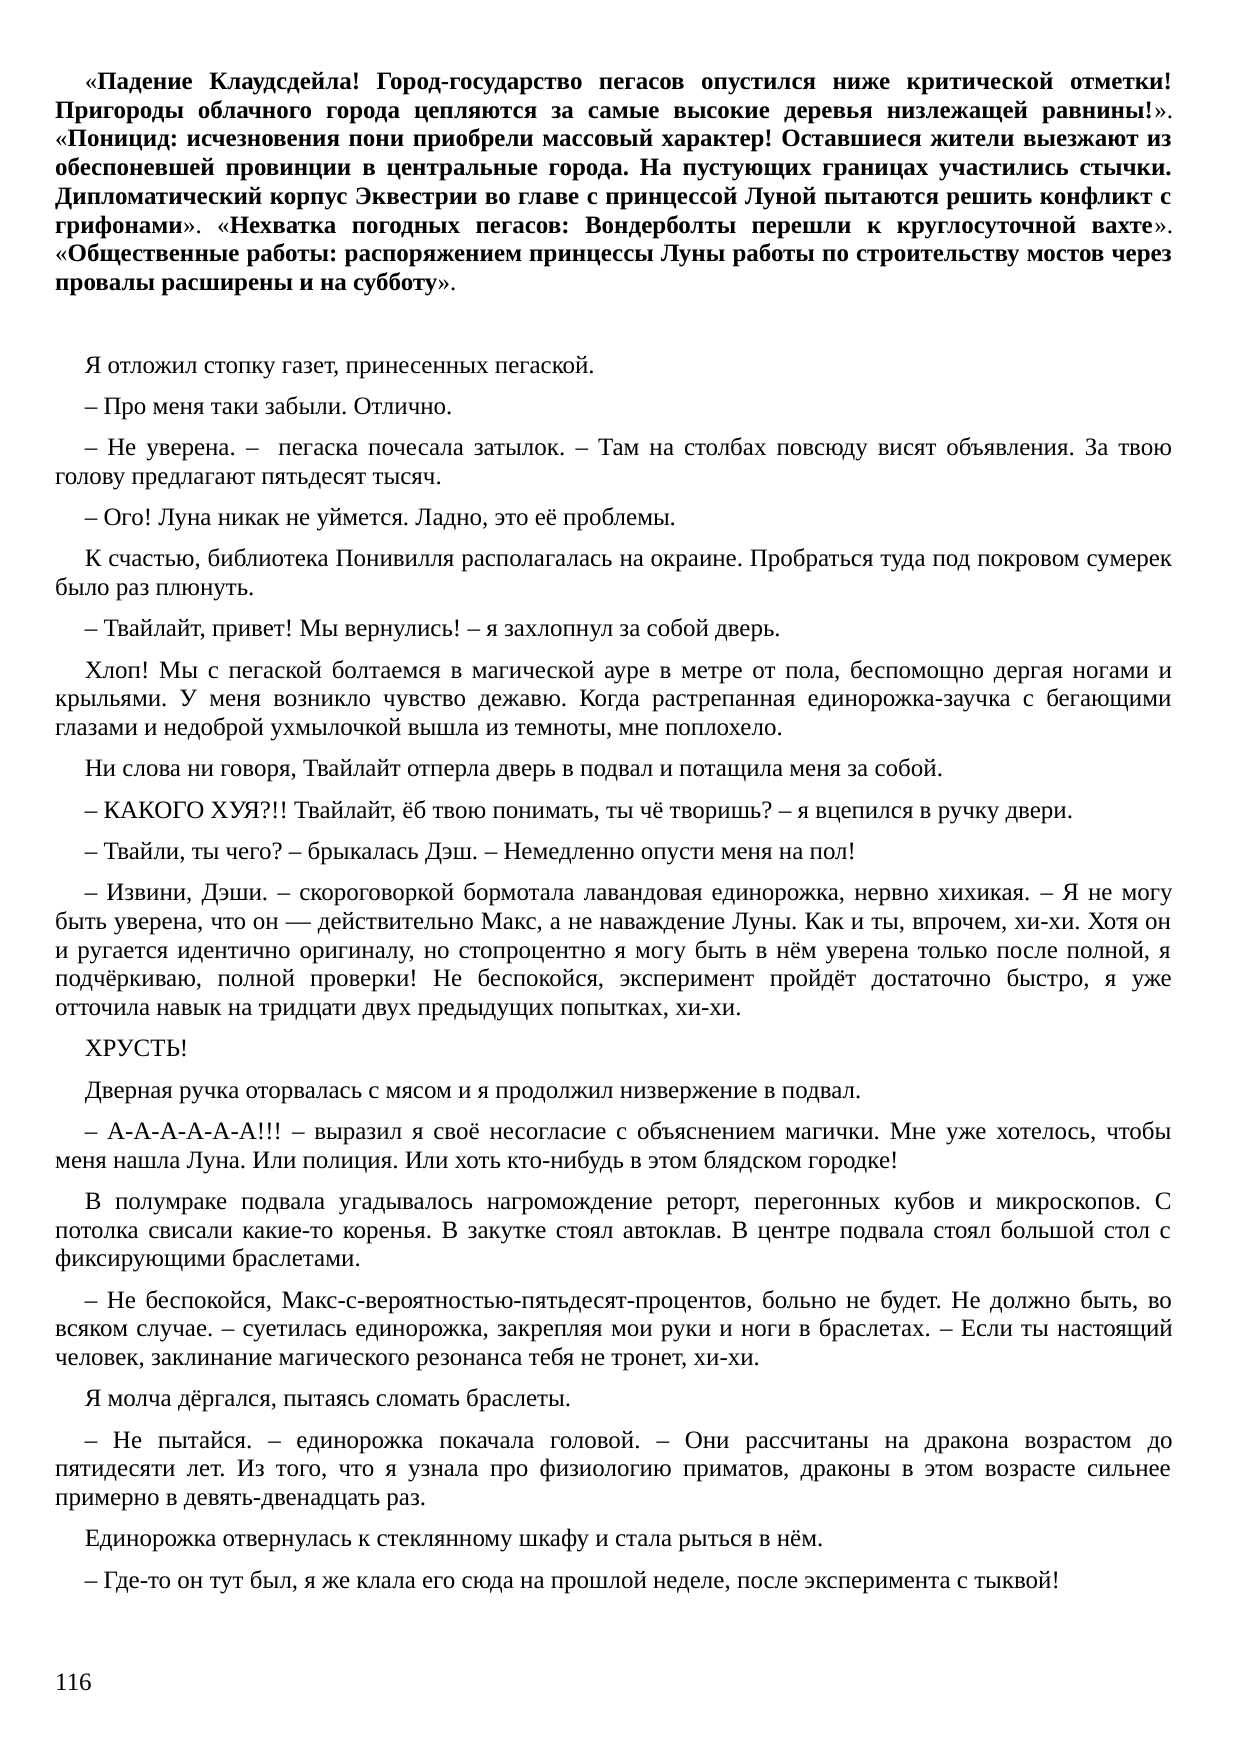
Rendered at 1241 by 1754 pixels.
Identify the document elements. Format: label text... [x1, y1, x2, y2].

text – КАКОГО ХУЯ?!! Твайлайт, ёб твою понимать, ты чё творишь? – я вцепился в ручку двери. [55, 795, 1173, 823]
text – Ого! Луна никак не уймется. Ладно, это её проблемы. [55, 502, 1173, 531]
text – Не пытайся. – единорожка покачала головой. – Они рассчитаны на дракона возрастом до пятидесяти лет. Из того, что я узнала про физиологию приматов, драконы в этом возрасте сильнее примерно в девять-двенадцать раз. [55, 1425, 1173, 1511]
text ХРУСТЬ! [55, 1033, 1173, 1062]
text – Где-то он тут был, я же клала его сюда на прошлой неделе, после эксперимента с тыквой! [55, 1565, 1173, 1593]
text К счастью, библиотека Понивилля располагалась на окраине. Пробраться туда под покровом сумерек было раз плюнуть. [55, 543, 1173, 601]
text Хлоп! Мы с пегаской болтаемся в магической ауре в метре от пола, беспомощно дергая ногами и крыльями. У меня возникло чувство дежавю. Когда растрепанная единорожка-заучка с бегающими глазами и недоброй ухмылочкой вышла из темноты, мне поплохело. [55, 655, 1173, 741]
text – А-А-А-А-А-А!!! – выразил я своё несогласие с объяснением магички. Мне уже хотелось, чтобы меня нашла Луна. Или полиция. Или хоть кто-нибудь в этом блядском городке! [55, 1116, 1173, 1173]
text В полумраке подвала угадывалось нагромождение реторт, перегонных кубов и микроскопов. С потолка свисали какие-то коренья. В закутке стоял автоклав. В центре подвала стоял большой стол с фиксирующими браслетами. [55, 1186, 1173, 1272]
text – Не беспокойся, Макс-с-вероятностью-пятьдесят-процентов, больно не будет. Не должно быть, во всяком случае. – суетилась единорожка, закрепляя мои руки и ноги в браслетах. – Если ты настоящий человек, заклинание магического резонанса тебя не тронет, хи-хи. [55, 1285, 1173, 1371]
text – Твайлайт, привет! Мы вернулись! – я захлопнул за собой дверь. [55, 613, 1173, 642]
text «Падение Клаудсдейла! Город-государство пегасов опустился ниже критической отметки! Пригороды облачного города цепляются за самые высокие деревья низлежащей равнины!». «Поницид: исчезновения пони приобрели массовый характер! Оставшиеся жители выезжают из обеспоневшей провинции в центральные города. На пустующих границах участились стычки. Дипломатический корпус Эквестрии во главе с принцессой Луной пытаются решить конфликт с грифонами». «Нехватка погодных пегасов: Вондерболты перешли к круглосуточной вахте». «Общественные работы: распоряжением принцессы Луны работы по строительству мостов через провалы расширены и на субботу». [55, 66, 1173, 296]
text Дверная ручка оторвалась с мясом и я продолжил низвержение в подвал. [55, 1075, 1173, 1103]
text – Твайли, ты чего? – брыкалась Дэш. – Немедленно опусти меня на пол! [55, 836, 1173, 865]
text Я молча дёргался, пытаясь сломать браслеты. [55, 1383, 1173, 1412]
text Ни слова ни говоря, Твайлайт отперла дверь в подвал и потащила меня за собой. [55, 753, 1173, 782]
text – Не уверена. – пегаска почесала затылок. – Там на столбах повсюду висят объявления. За твою голову предлагают пятьдесят тысяч. [55, 432, 1173, 490]
text – Извини, Дэши. – скороговоркой бормотала лавандовая единорожка, нервно хихикая. – Я не могу быть уверена, что он — действительно Макс, а не наваждение Луны. Как и ты, впрочем, хи-хи. Хотя он и ругается идентично оригиналу, но стопроцентно я могу быть в нём уверена только после полной, я подчёркиваю, полной проверки! Не беспокойся, эксперимент пройдёт достаточно быстро, я уже отточила навык на тридцати двух предыдущих попытках, хи-хи. [55, 877, 1173, 1021]
text Я отложил стопку газет, принесенных пегаской. [55, 350, 1173, 378]
text Единорожка отвернулась к стеклянному шкафу и стала рыться в нём. [55, 1523, 1173, 1552]
text – Про меня таки забыли. Отлично. [55, 391, 1173, 420]
